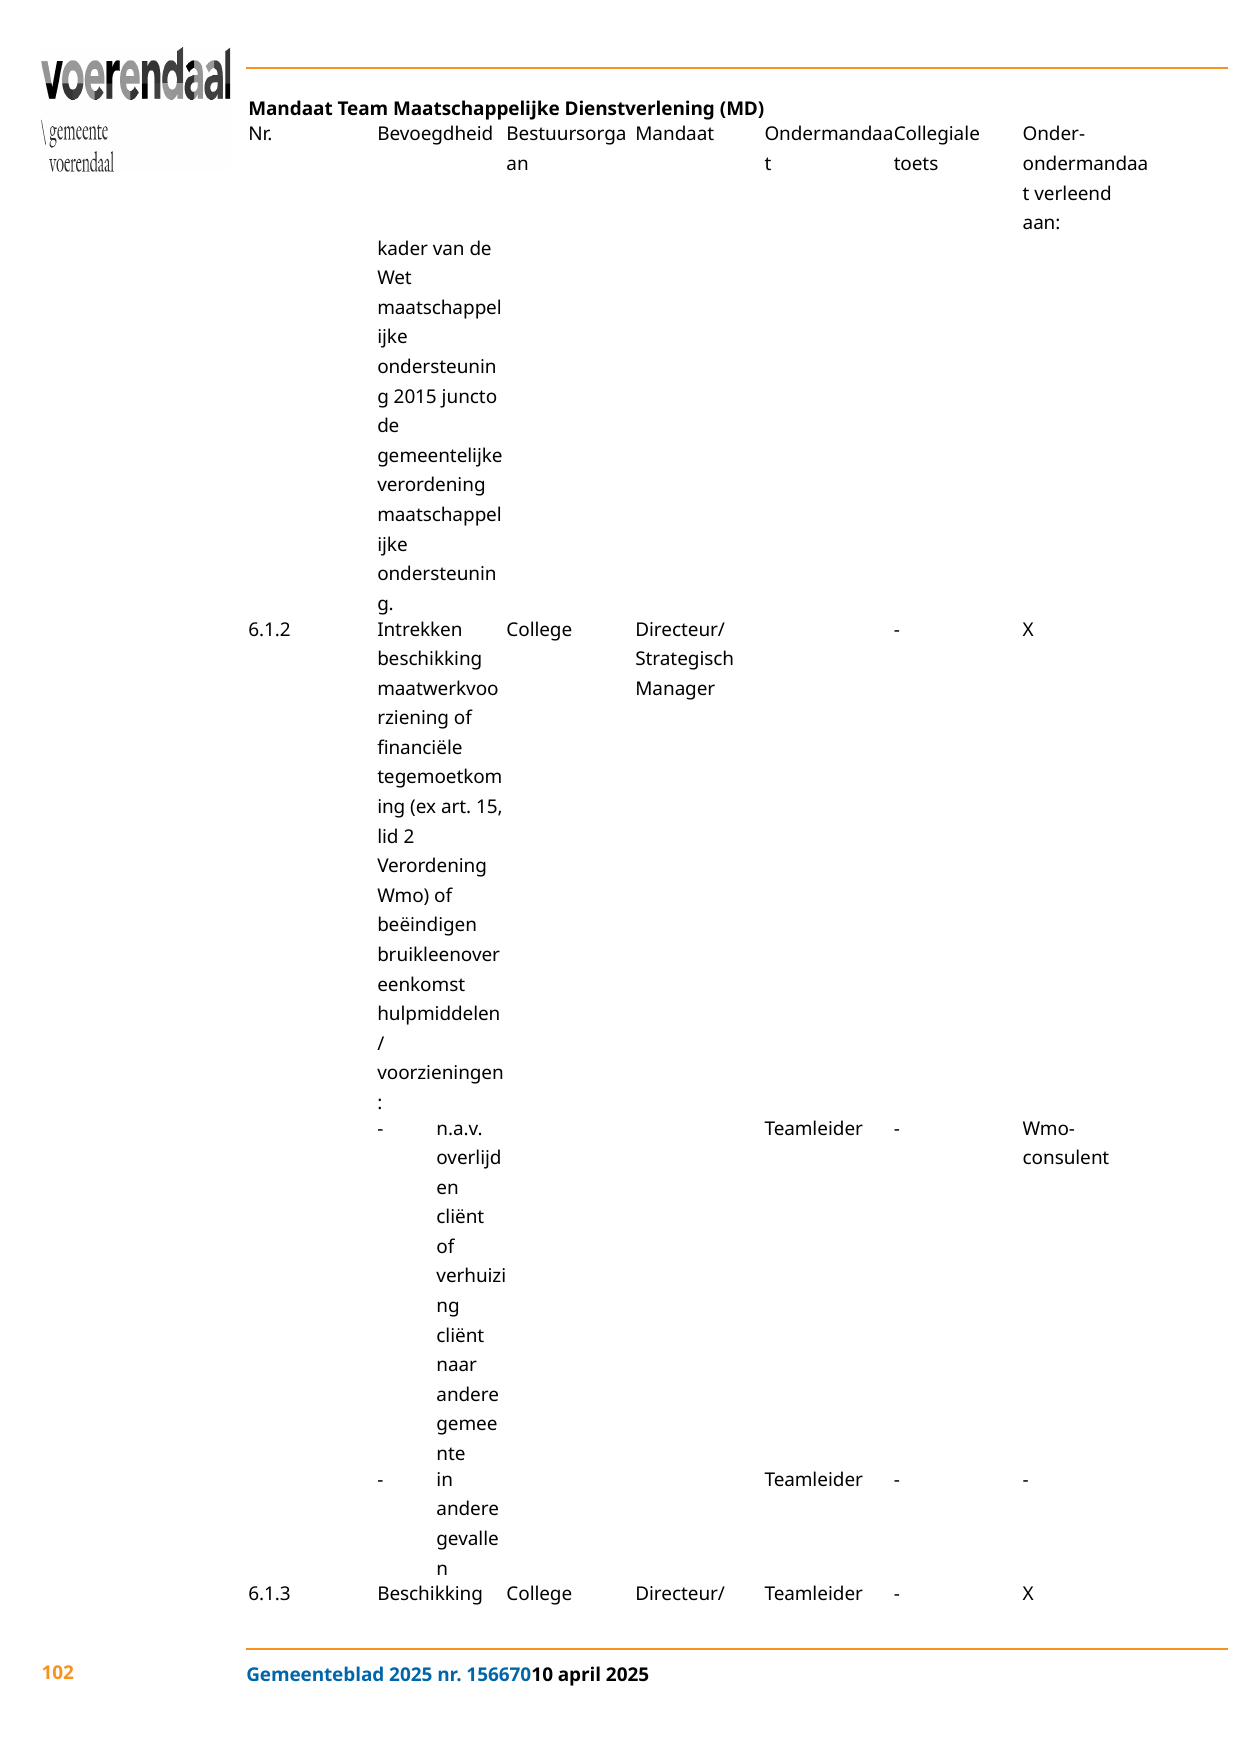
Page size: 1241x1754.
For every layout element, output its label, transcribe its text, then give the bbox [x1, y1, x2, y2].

table_cell Directeur/ Strategisch Manager [635, 616, 764, 1115]
table_cell [248, 235, 377, 616]
table_cell Teamleider [764, 1115, 893, 1466]
table_cell Bestuursorgaan [506, 121, 635, 235]
table_cell in andere gevallen [377, 1466, 506, 1580]
table_cell n.a.v. overlijden cliënt of verhuizing cliënt naar andere gemeente [377, 1115, 506, 1466]
table_cell Teamleider [764, 1580, 893, 1606]
table_cell - [894, 1466, 1022, 1580]
table_cell [248, 1466, 377, 1580]
table_cell Ondermandaat [764, 121, 893, 235]
table_cell 6.1.3 [248, 1580, 377, 1606]
table_cell Onder-ondermandaat verleend aan: [1023, 121, 1152, 235]
table_cell - [894, 616, 1022, 1115]
table_cell [506, 1466, 635, 1580]
table_cell Teamleider [764, 1466, 893, 1580]
table_cell - [894, 1580, 1022, 1606]
table_cell [635, 235, 764, 616]
table_cell Nr. [248, 121, 377, 235]
table_cell [248, 1115, 377, 1466]
table_cell kader van de Wet maatschappelijke ondersteuning 2015 juncto de gemeentelijke verordening maatschappelijke ondersteuning. [377, 235, 506, 616]
picture [41, 47, 231, 172]
table_cell [1023, 235, 1152, 616]
table_cell College [506, 616, 635, 1115]
table_cell [764, 235, 893, 616]
table_cell - [894, 1115, 1022, 1466]
table_cell [764, 616, 893, 1115]
table_cell Collegiale toets [894, 121, 1022, 235]
table_cell 6.1.2 [248, 616, 377, 1115]
table_cell - [1023, 1466, 1152, 1580]
table_cell - [894, 235, 1022, 616]
table_cell Intrekken beschikking maatwerkvoorziening of financiële tegemoetkoming (ex art. 15, lid 2 Verordening Wmo) of beëindigen bruikleenovereenkomst hulpmiddelen / voorzieningen: [377, 616, 506, 1115]
table_cell [635, 1115, 764, 1466]
table_cell Beschikking [377, 1580, 506, 1606]
table_cell Mandaat [635, 121, 764, 235]
table_cell College [506, 1580, 635, 1606]
table_cell [506, 235, 635, 616]
table_cell [635, 1466, 764, 1580]
table_cell X [1023, 1580, 1152, 1606]
table_cell X [1023, 616, 1152, 1115]
table_cell [506, 1115, 635, 1466]
table_header Mandaat Team Maatschappelijke Dienstverlening (MD) [248, 95, 1152, 121]
table_cell Directeur/ [635, 1580, 764, 1606]
table_cell Wmo-consulent [1023, 1115, 1152, 1466]
table_cell Bevoegdheid [377, 121, 506, 235]
